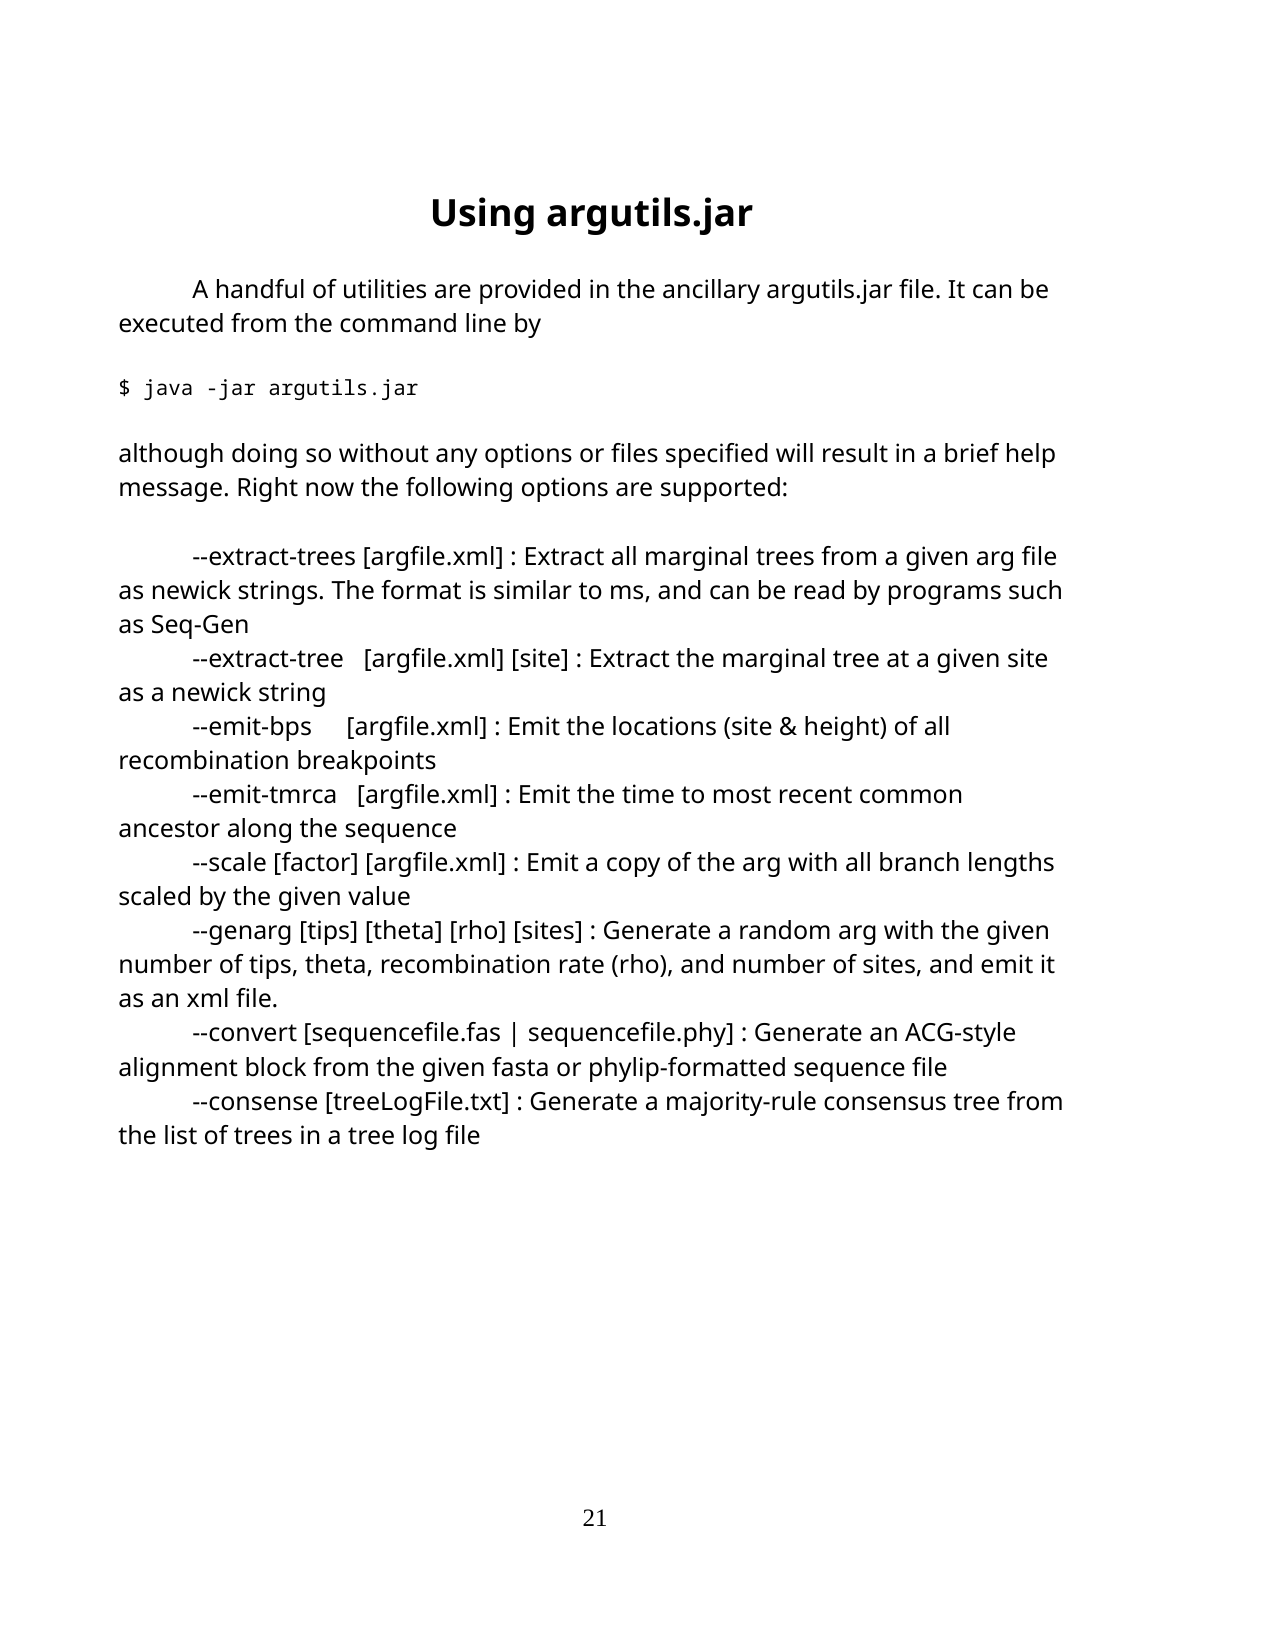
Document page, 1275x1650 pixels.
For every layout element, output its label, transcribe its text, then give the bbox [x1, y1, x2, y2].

text although doing so without any options or files specified will result in a brief help message. Right now the following options are supported: [118, 436, 1071, 504]
text --consense [treeLogFile.txt] : Generate a majority-rule consensus tree from the list of trees in a tree log file [118, 1083, 1071, 1151]
text A handful of utilities are provided in the ancillary argutils.jar file. It can be executed from the command line by [118, 271, 1071, 339]
text Using argutils.jar [118, 186, 1071, 237]
text --genarg [tips] [theta] [rho] [sites] : Generate a random arg with the given number of tips, theta, recombination rate (rho), and number of sites, and emit it as an xml file. [118, 913, 1071, 1015]
text --extract-tree [argfile.xml] [site] : Extract the marginal tree at a given site as a newick string [118, 640, 1071, 708]
text --extract-trees [argfile.xml] : Extract all marginal trees from a given arg file as newick strings. The format is similar to ms, and can be read by programs such as Seq-Gen [118, 538, 1071, 640]
text --convert [sequencefile.fas | sequencefile.phy] : Generate an ACG-style alignment block from the given fasta or phylip-formatted sequence file [118, 1015, 1071, 1083]
text $ java -jar argutils.jar [118, 373, 1071, 402]
text --emit-bps [argfile.xml] : Emit the locations (site & height) of all recombination breakpoints [118, 708, 1071, 777]
text --scale [factor] [argfile.xml] : Emit a copy of the arg with all branch lengths scaled by the given value [118, 845, 1071, 913]
text --emit-tmrca [argfile.xml] : Emit the time to most recent common ancestor along the sequence [118, 777, 1071, 845]
